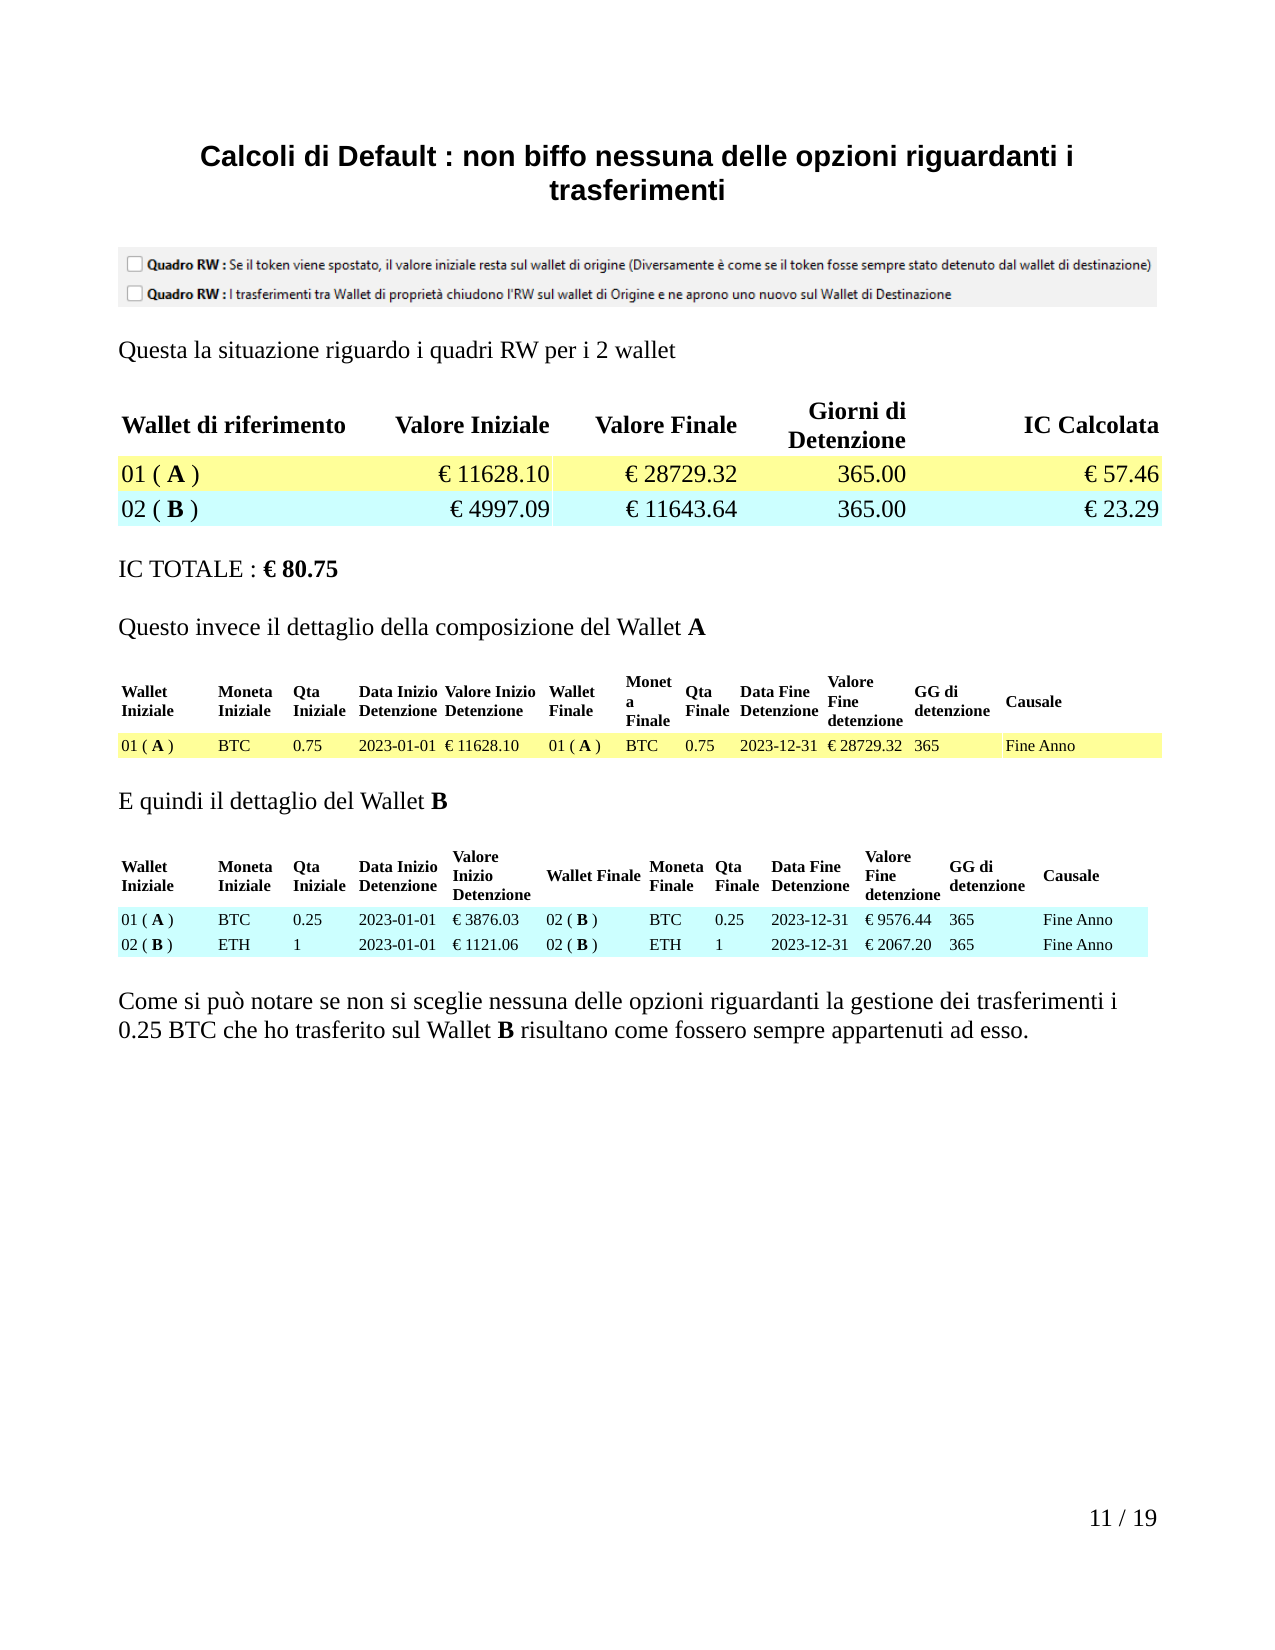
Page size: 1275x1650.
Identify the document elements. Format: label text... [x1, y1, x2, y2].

table_cell BTC [646, 907, 712, 932]
table_cell 365.00 [740, 456, 909, 491]
table_cell 365 [946, 932, 1040, 957]
table_header Valore Iniziale [374, 393, 552, 456]
table_cell Fine Anno [1003, 733, 1162, 758]
table_header Giorni di Detenzione [740, 393, 909, 456]
table_cell 0.25 [712, 907, 768, 932]
table_cell 2023-12-31 [768, 907, 862, 932]
text Come si può notare se non si sceglie nessuna delle opzioni riguardanti la gestione dei trasferimenti i 0.25 BTC che ho trasferito sul Wallet B risultano come fossero sempre appartenuti ad esso. [118, 986, 1157, 1043]
table_header Moneta Finale [646, 844, 712, 907]
table_cell 365.00 [740, 491, 909, 526]
table_header Valore Inizio Detenzione [442, 669, 546, 733]
table_header Qta Iniziale [290, 669, 356, 733]
table_cell € 11643.64 [553, 491, 740, 526]
table_header Causale [1003, 669, 1162, 733]
table_header Wallet di riferimento [118, 393, 374, 456]
picture [118, 247, 1157, 307]
table_cell 365 [946, 907, 1040, 932]
table_header IC Calcolata [909, 393, 1162, 456]
table_cell 0.75 [682, 733, 737, 758]
table_cell € 4997.09 [374, 491, 552, 526]
text IC TOTALE : € 80.75 [118, 554, 1157, 583]
table_header Wallet Finale [543, 844, 646, 907]
table_cell 365 [911, 733, 1002, 758]
table_cell 02 ( B ) [118, 932, 215, 957]
table_cell 02 ( B ) [543, 932, 646, 957]
table_cell € 57.46 [909, 456, 1162, 491]
text Questo invece il dettaglio della composizione del Wallet A [118, 612, 1157, 641]
table_cell BTC [623, 733, 682, 758]
table_cell 0.75 [290, 733, 356, 758]
table_header Wallet Iniziale [118, 844, 215, 907]
table_header Valore Inizio Detenzione [449, 844, 543, 907]
table_cell € 2067.20 [862, 932, 946, 957]
table_cell 2023-01-01 [356, 932, 449, 957]
table_cell BTC [215, 907, 290, 932]
table_cell € 1121.06 [449, 932, 543, 957]
subtitle Calcoli di Default : non biffo nessuna delle opzioni riguardanti i trasferimenti [118, 139, 1157, 206]
table_header Causale [1040, 844, 1148, 907]
table_header Data Inizio Detenzione [356, 844, 449, 907]
table_cell 02 ( B ) [118, 491, 374, 526]
table_cell BTC [215, 733, 290, 758]
table_cell 01 ( A ) [118, 733, 215, 758]
table_cell Fine Anno [1040, 907, 1148, 932]
table_cell € 28729.32 [553, 456, 740, 491]
text E quindi il dettaglio del Wallet B [118, 786, 1157, 815]
table_cell 02 ( B ) [543, 907, 646, 932]
table_cell 2023-12-31 [737, 733, 824, 758]
table_header GG di detenzione [946, 844, 1040, 907]
table_cell 01 ( A ) [546, 733, 623, 758]
table_cell 0.25 [290, 907, 356, 932]
text Questa la situazione riguardo i quadri RW per i 2 wallet [118, 336, 1157, 364]
table_cell € 9576.44 [862, 907, 946, 932]
table_header Wallet Iniziale [118, 669, 215, 733]
table_header Moneta Iniziale [215, 669, 290, 733]
table_header Moneta Finale [623, 669, 682, 733]
table_cell 1 [712, 932, 768, 957]
table_header Qta Iniziale [290, 844, 356, 907]
table_header Qta Finale [682, 669, 737, 733]
table_header Data Inizio Detenzione [356, 669, 442, 733]
table_header Data Fine Detenzione [768, 844, 862, 907]
table_header Data Fine Detenzione [737, 669, 824, 733]
table_header GG di detenzione [911, 669, 1002, 733]
table_header Wallet Finale [546, 669, 623, 733]
table_cell 1 [290, 932, 356, 957]
table_cell 01 ( A ) [118, 456, 374, 491]
table_cell Fine Anno [1040, 932, 1148, 957]
table_header Valore Fine detenzione [862, 844, 946, 907]
table_cell 2023-01-01 [356, 733, 442, 758]
table_cell 2023-01-01 [356, 907, 449, 932]
table_cell € 11628.10 [374, 456, 552, 491]
table_cell ETH [646, 932, 712, 957]
table_cell 01 ( A ) [118, 907, 215, 932]
table_cell ETH [215, 932, 290, 957]
table_header Valore Fine detenzione [824, 669, 911, 733]
table_cell € 23.29 [909, 491, 1162, 526]
table_cell € 11628.10 [442, 733, 546, 758]
table_cell € 28729.32 [824, 733, 911, 758]
table_header Qta Finale [712, 844, 768, 907]
table_cell € 3876.03 [449, 907, 543, 932]
table_header Moneta Iniziale [215, 844, 290, 907]
table_cell 2023-12-31 [768, 932, 862, 957]
table_header Valore Finale [553, 393, 740, 456]
